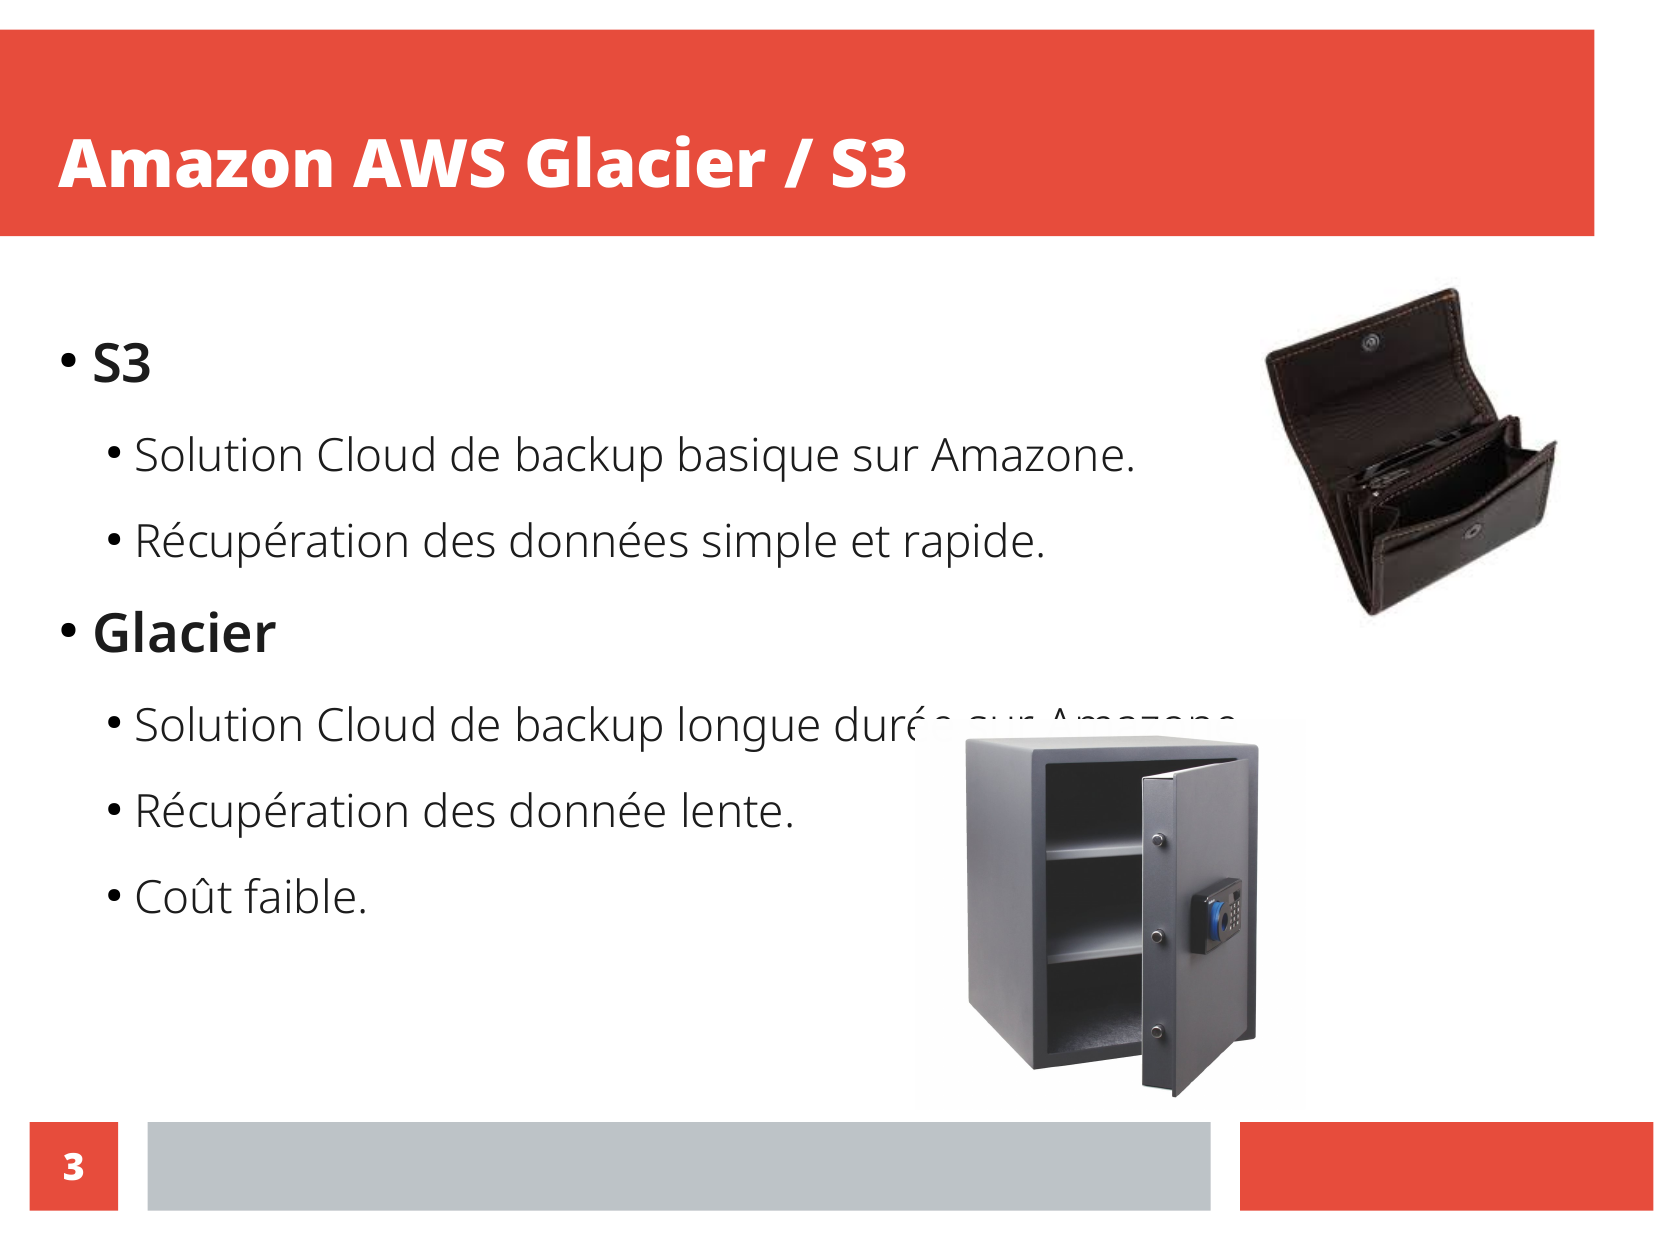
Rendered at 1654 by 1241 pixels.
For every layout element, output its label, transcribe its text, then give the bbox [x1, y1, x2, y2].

picture [1260, 240, 1564, 646]
title Amazon AWS Glacier / S3 [59, 59, 1595, 207]
picture [915, 719, 1306, 1111]
list S3 Solution Cloud de backup basique sur Amazone. Récupération des données simple et rapide. Glacier Solution Cloud de backup longue durée sur Amazone. Récupération des donnée lente. Coût faible. [59, 324, 1565, 1093]
